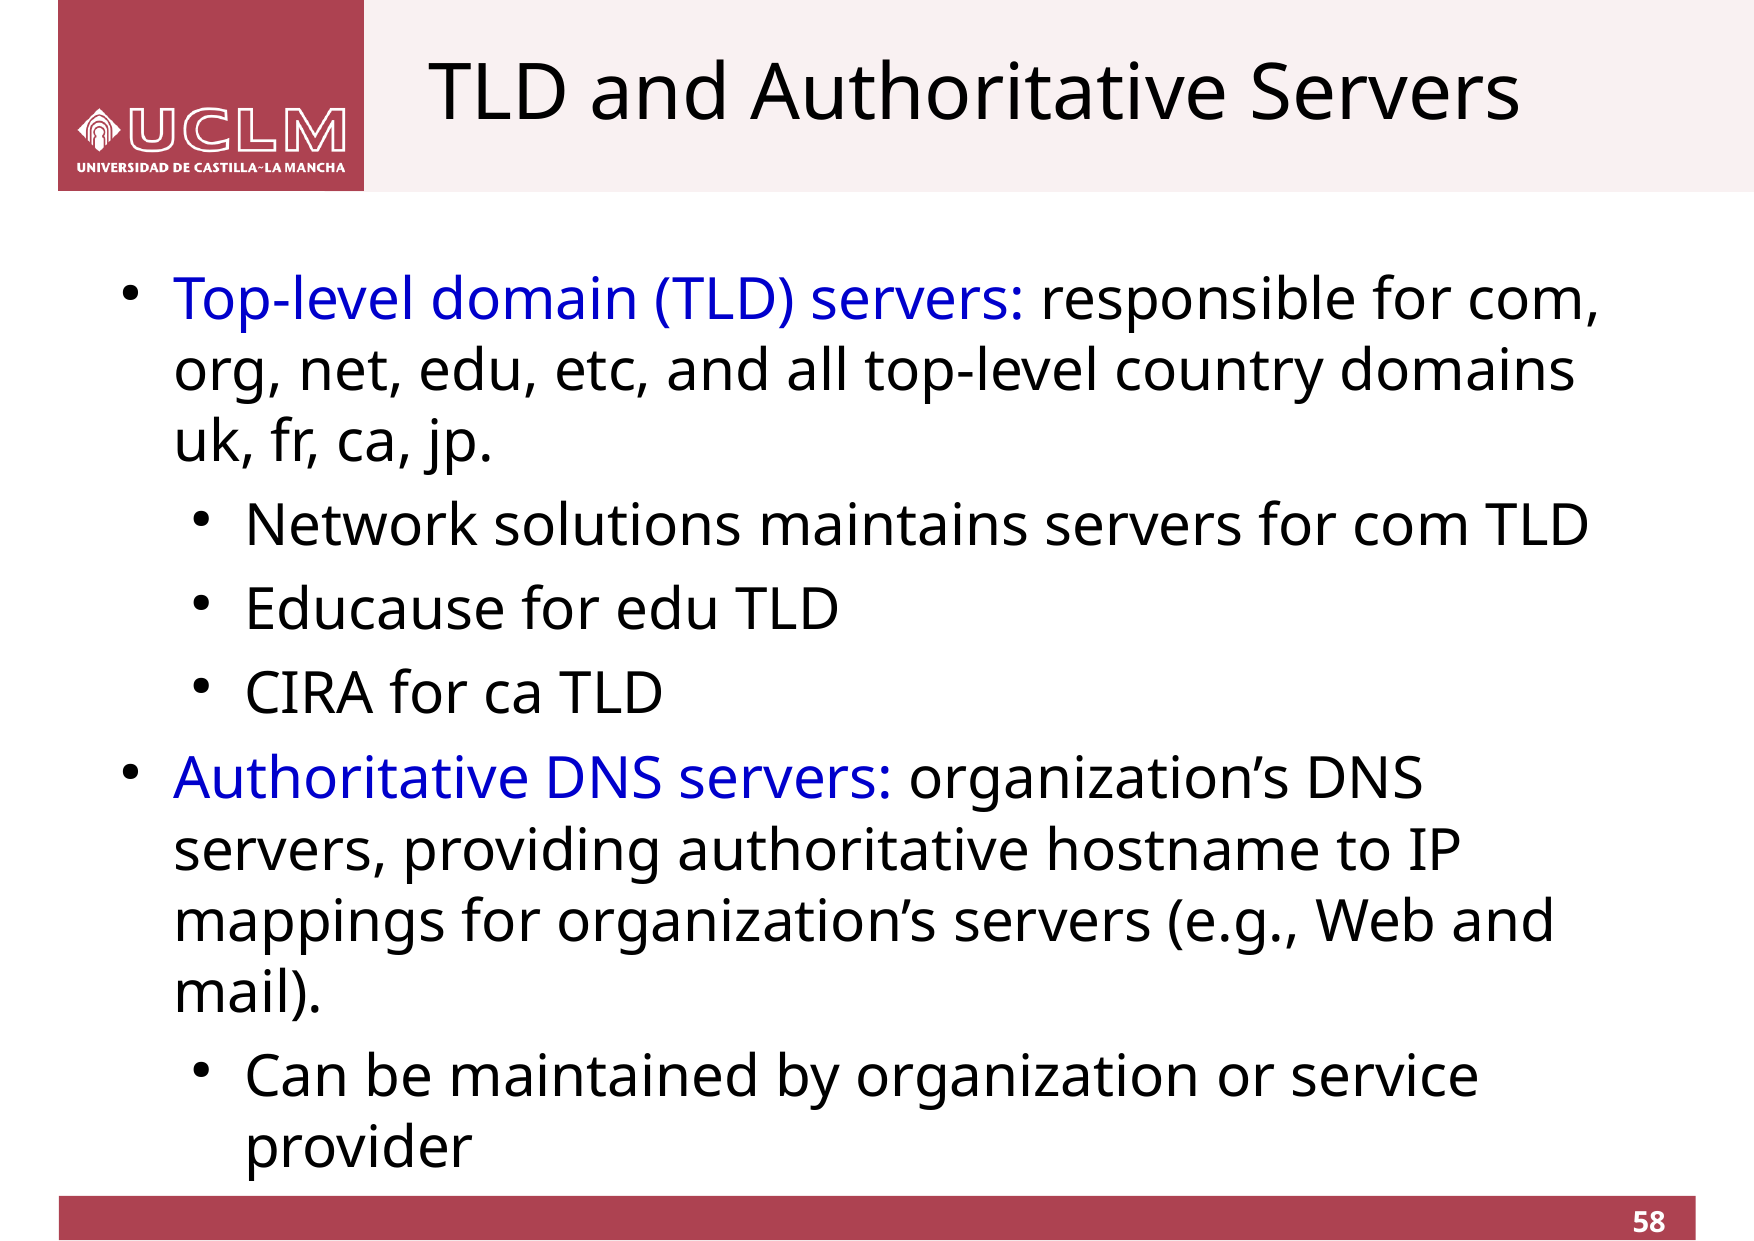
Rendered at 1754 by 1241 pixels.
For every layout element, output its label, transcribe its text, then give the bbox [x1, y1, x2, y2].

title TLD and Authoritative Servers [413, 0, 1667, 198]
picture [58, 0, 364, 191]
list Top-level domain (TLD) servers: responsible for com, org, net, edu, etc, and all top-level country domains uk, fr, ca, jp. Network solutions maintains servers for com TLD Educause for edu TLD CIRA for ca TLD Authoritative DNS servers: organization’s DNS servers, providing authoritative hostname to IP mappings for organization’s servers (e.g., Web and mail). Can be maintained by organization or service provider [87, 254, 1667, 1095]
